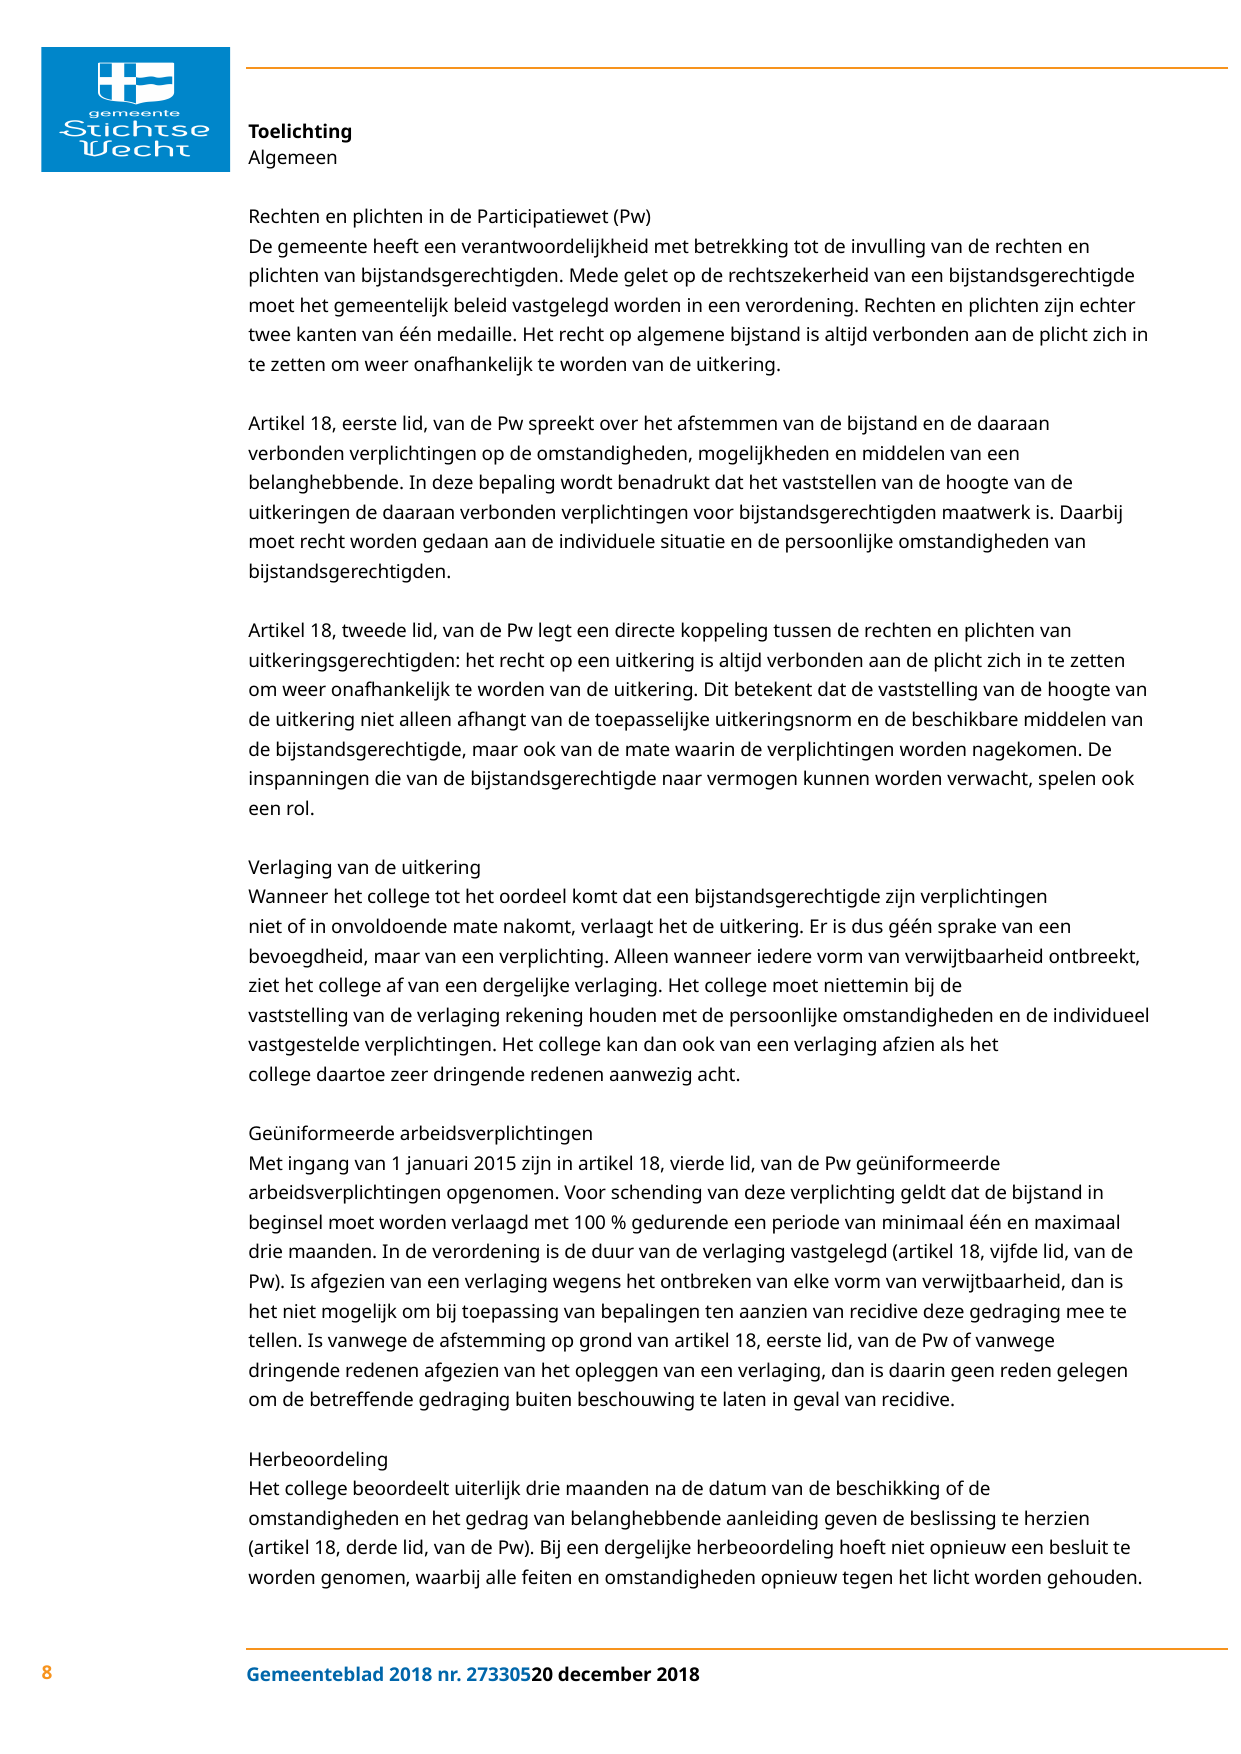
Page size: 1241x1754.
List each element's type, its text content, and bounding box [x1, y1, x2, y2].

text Geüniformeerde arbeidsverplichtingen [248, 1120, 1152, 1146]
text Rechten en plichten in de Participatiewet (Pw) [248, 203, 1152, 229]
text Verlaging van de uitkering [248, 854, 1152, 880]
text omstandigheden en het gedrag van belanghebbende aanleiding geven de beslissing te herzien (artikel 18, derde lid, van de Pw). Bij een dergelijke herbeoordeling hoeft niet opnieuw een besluit te worden genomen, waarbij alle feiten en omstandigheden opnieuw tegen het licht worden gehouden. [248, 1505, 1152, 1590]
text Het college beoordeelt uiterlijk drie maanden na de datum van de beschikking of de [248, 1475, 1152, 1501]
picture [99, 63, 135, 101]
text De gemeente heeft een verantwoordelijkheid met betrekking tot de invulling van de rechten en [248, 233, 1152, 259]
text vastgestelde verplichtingen. Het college kan dan ook van een verlaging afzien als het [248, 1032, 1152, 1057]
text Artikel 18, tweede lid, van de Pw legt een directe koppeling tussen de rechten en plichten van [248, 617, 1152, 643]
text uitkeringsgerechtigden: het recht op een uitkering is altijd verbonden aan de plicht zich in te zetten om weer onafhankelijk te worden van de uitkering. Dit betekent dat de vaststelling van de hoogte van de uitkering niet alleen afhangt van de toepasselijke uitkeringsnorm en de beschikbare middelen van de bijstandsgerechtigde, maar ook van de mate waarin de verplichtingen worden nagekomen. De [248, 647, 1152, 762]
text Met ingang van 1 januari 2015 zijn in artikel 18, vierde lid, van de Pw geüniformeerde arbeidsverplichtingen opgenomen. Voor schending van deze verplichting geldt dat de bijstand in beginsel moet worden verlaagd met 100 % gedurende een periode van minimaal één en maximaal drie maanden. In de verordening is de duur van de verlaging vastgelegd (artikel 18, vijfde lid, van de Pw). Is afgezien van een verlaging wegens het ontbreken van elke vorm van verwijtbaarheid, dan is het niet mogelijk om bij toepassing van bepalingen ten aanzien van recidive deze gedraging mee te tellen. Is vanwege de afstemming op grond van artikel 18, eerste lid, van de Pw of vanwege dringende redenen afgezien van het opleggen van een verlaging, dan is daarin geen reden gelegen om de betreffende gedraging buiten beschouwing te laten in geval van recidive. [248, 1150, 1152, 1412]
text Herbeoordeling [248, 1446, 1152, 1472]
text twee kanten van één medaille. Het recht op algemene bijstand is altijd verbonden aan de plicht zich in te zetten om weer onafhankelijk te worden van de uitkering. [248, 322, 1152, 377]
text plichten van bijstandsgerechtigden. Mede gelet op de rechtszekerheid van een bijstandsgerechtigde [248, 262, 1152, 288]
text Wanneer het college tot het oordeel komt dat een bijstandsgerechtigde zijn verplichtingen [248, 884, 1152, 909]
text belanghebbende. In deze bepaling wordt benadrukt dat het vaststellen van de hoogte van de uitkeringen de daaraan verbonden verplichtingen voor bijstandsgerechtigden maatwerk is. Daarbij moet recht worden gedaan aan de individuele situatie en de persoonlijke omstandigheden van bijstandsgerechtigden. [248, 469, 1152, 584]
text verbonden verplichtingen op de omstandigheden, mogelijkheden en middelen van een [248, 440, 1152, 466]
text college daartoe zeer dringende redenen aanwezig acht. [248, 1061, 1152, 1087]
text niet of in onvoldoende mate nakomt, verlaagt het de uitkering. Er is dus géén sprake van een [248, 913, 1152, 939]
text een rol. [248, 795, 1152, 821]
text vaststelling van de verlaging rekening houden met de persoonlijke omstandigheden en de individueel [248, 1002, 1152, 1028]
text Algemeen [248, 144, 1152, 170]
text inspanningen die van de bijstandsgerechtigde naar vermogen kunnen worden verwacht, spelen ook [248, 765, 1152, 791]
text Toelichting [248, 116, 1152, 144]
text moet het gemeentelijk beleid vastgelegd worden in een verordening. Rechten en plichten zijn echter [248, 292, 1152, 318]
picture [137, 63, 174, 103]
text ziet het college af van een dergelijke verlaging. Het college moet niettemin bij de [248, 972, 1152, 998]
text bevoegdheid, maar van een verplichting. Alleen wanneer iedere vorm van verwijtbaarheid ontbreekt, [248, 943, 1152, 969]
text Artikel 18, eerste lid, van de Pw spreekt over het afstemmen van de bijstand en de daaraan [248, 410, 1152, 436]
